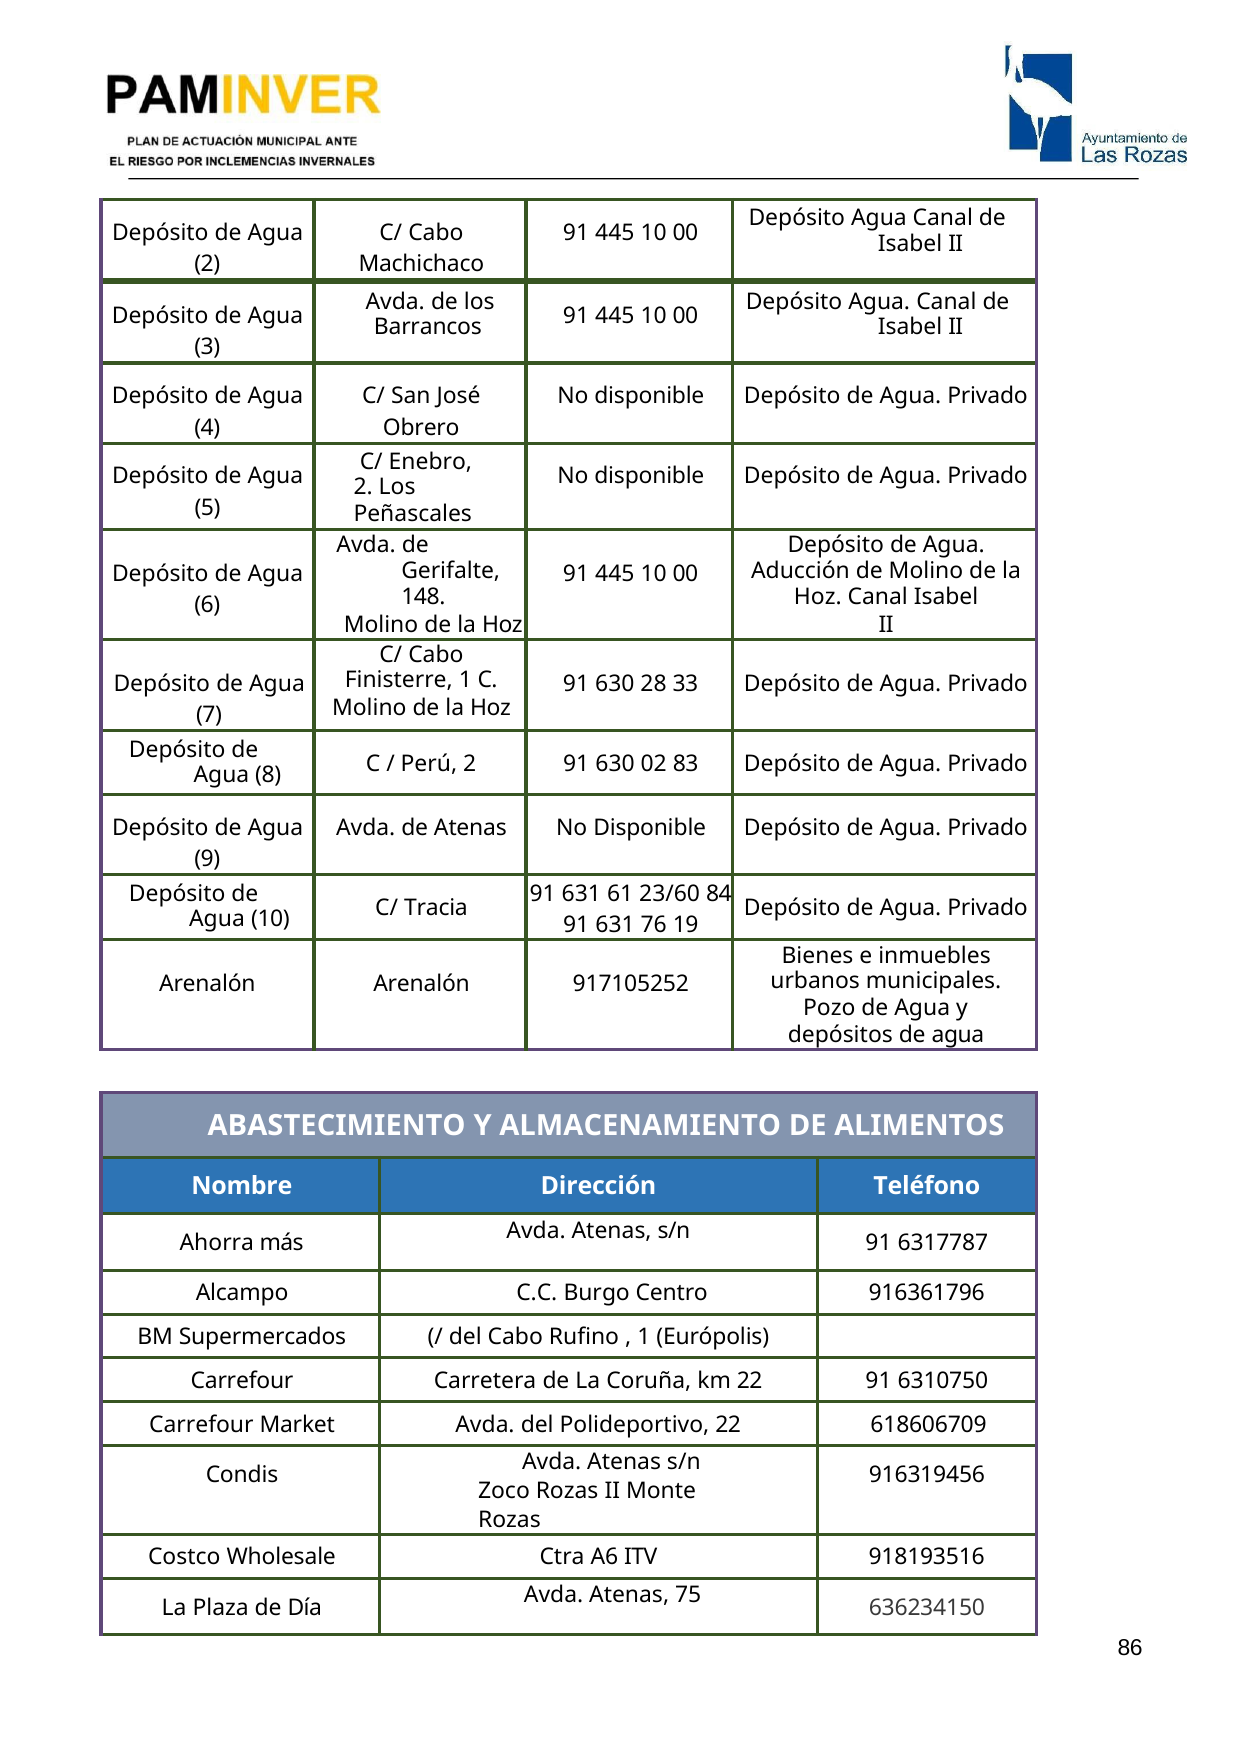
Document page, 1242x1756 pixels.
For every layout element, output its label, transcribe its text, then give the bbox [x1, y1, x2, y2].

table_cell 636234150 [819, 1580, 1035, 1633]
table_cell 91 6317787 [819, 1215, 1035, 1269]
table_cell Ahorra más [103, 1215, 378, 1269]
table_cell Depósito de Agua (10) [103, 876, 312, 938]
table_cell C/ Cabo Finisterre, 1 C. Molino de la Hoz [316, 641, 524, 729]
table_cell C/ Tracia [316, 876, 524, 938]
table_cell Depósito de Agua (5) [103, 445, 312, 528]
table_cell Depósito de Agua (9) [103, 796, 312, 873]
table_header Avda. de los Barrancos [316, 284, 524, 361]
table_cell Carrefour Market [103, 1403, 378, 1443]
table_cell Carrefour [103, 1359, 378, 1400]
table_header Depósito de Agua (3) [103, 284, 312, 361]
table_cell 916319456 [819, 1447, 1035, 1533]
table_cell Avda. Atenas, s/n [381, 1215, 816, 1269]
table_cell Dirección [381, 1159, 816, 1212]
table_cell Depósito de Agua (2) [103, 201, 312, 278]
table_cell Arenalón [103, 941, 312, 1048]
table_cell Depósito de Agua. Privado [734, 876, 1035, 938]
table_cell Bienes e inmuebles urbanos municipales. Pozo de Agua y depósitos de agua [734, 941, 1035, 1048]
table_cell BM Supermercados [103, 1316, 378, 1356]
table_cell No Disponible [528, 796, 731, 873]
table_cell Depósito de Agua. Aducción de Molino de la Hoz. Canal Isabel II [734, 531, 1035, 638]
table_cell Depósito de Agua. Privado [734, 641, 1035, 729]
table_cell No disponible [528, 445, 731, 528]
table_cell Carretera de La Coruña, km 22 [381, 1359, 816, 1400]
table_cell 916361796 [819, 1272, 1035, 1312]
table_cell 91 630 02 83 [528, 732, 731, 793]
table_cell Depósito de Agua (6) [103, 531, 312, 638]
table_cell Avda. de Atenas [316, 796, 524, 873]
table_header 91 445 10 00 [528, 284, 731, 361]
table_cell Arenalón [316, 941, 524, 1048]
table_cell Depósito Agua Canal de Isabel II [734, 201, 1035, 278]
table_cell C/ Enebro, 2. Los Peñascales [316, 445, 524, 528]
table_cell Depósito de Agua (4) [103, 365, 312, 442]
table_cell 91 445 10 00 [528, 201, 731, 278]
table_cell C/ San José Obrero [316, 365, 524, 442]
table_cell C / Perú, 2 [316, 732, 524, 793]
table_cell Alcampo [103, 1272, 378, 1312]
table_cell 91 445 10 00 [528, 531, 731, 638]
table_cell [819, 1316, 1035, 1356]
table_cell 91 631 61 23/60 84 91 631 76 19 [528, 876, 731, 938]
table_cell Depósito de Agua (8) [103, 732, 312, 793]
table_cell 618606709 [819, 1403, 1035, 1443]
table_cell Avda. de Gerifalte, 148. Molino de la Hoz [316, 531, 524, 638]
table_cell C.C. Burgo Centro [381, 1272, 816, 1312]
table_cell Nombre [103, 1159, 378, 1212]
table_cell Depósito de Agua. Privado [734, 365, 1035, 442]
table_cell 917105252 [528, 941, 731, 1048]
table_cell No disponible [528, 365, 731, 442]
table_cell (/ del Cabo Rufino , 1 (Európolis) [381, 1316, 816, 1356]
table_cell Ctra A6 ITV [381, 1536, 816, 1577]
table_cell Avda. del Polideportivo, 22 [381, 1403, 816, 1443]
table_cell Condis [103, 1447, 378, 1533]
table_cell Depósito de Agua. Privado [734, 732, 1035, 793]
table_header ABASTECIMIENTO Y ALMACENAMIENTO DE ALIMENTOS [103, 1094, 1035, 1156]
table_cell 918193516 [819, 1536, 1035, 1577]
table_cell Depósito de Agua. Privado [734, 796, 1035, 873]
table_cell Avda. Atenas s/n Zoco Rozas II Monte Rozas [381, 1447, 816, 1533]
table_cell La Plaza de Día [103, 1580, 378, 1633]
table_cell Depósito de Agua. Privado [734, 445, 1035, 528]
table_cell Depósito de Agua (7) [103, 641, 312, 729]
table_cell Avda. Atenas, 75 [381, 1580, 816, 1633]
table_cell 91 630 28 33 [528, 641, 731, 729]
table_header Depósito Agua. Canal de Isabel II [734, 284, 1035, 361]
table_cell Teléfono [819, 1159, 1035, 1212]
table_cell C/ Cabo Machichaco [316, 201, 524, 278]
table_cell Costco Wholesale [103, 1536, 378, 1577]
table_cell 91 6310750 [819, 1359, 1035, 1400]
